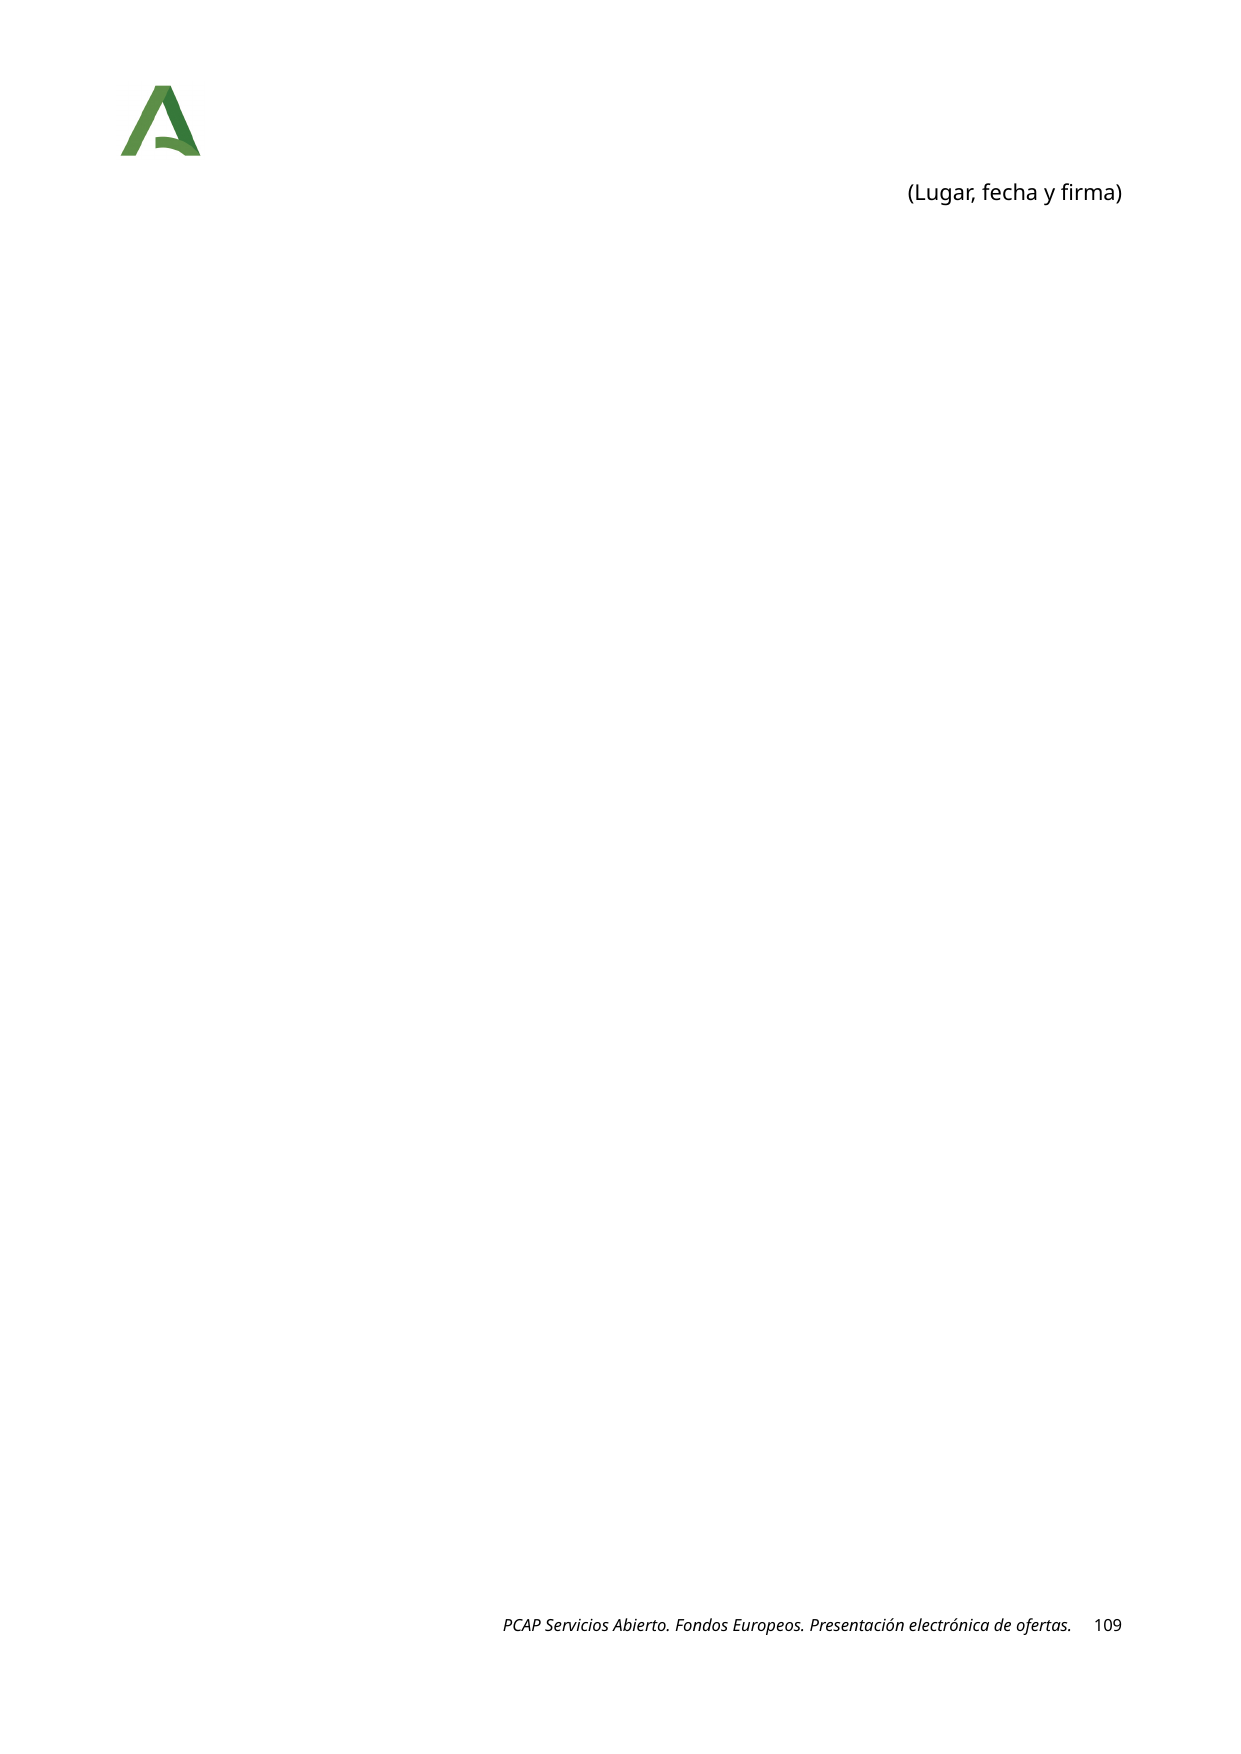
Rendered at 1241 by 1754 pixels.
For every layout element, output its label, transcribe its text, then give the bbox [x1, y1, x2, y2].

picture [116, 81, 205, 160]
text (Lugar, fecha y firma) [118, 177, 1122, 206]
